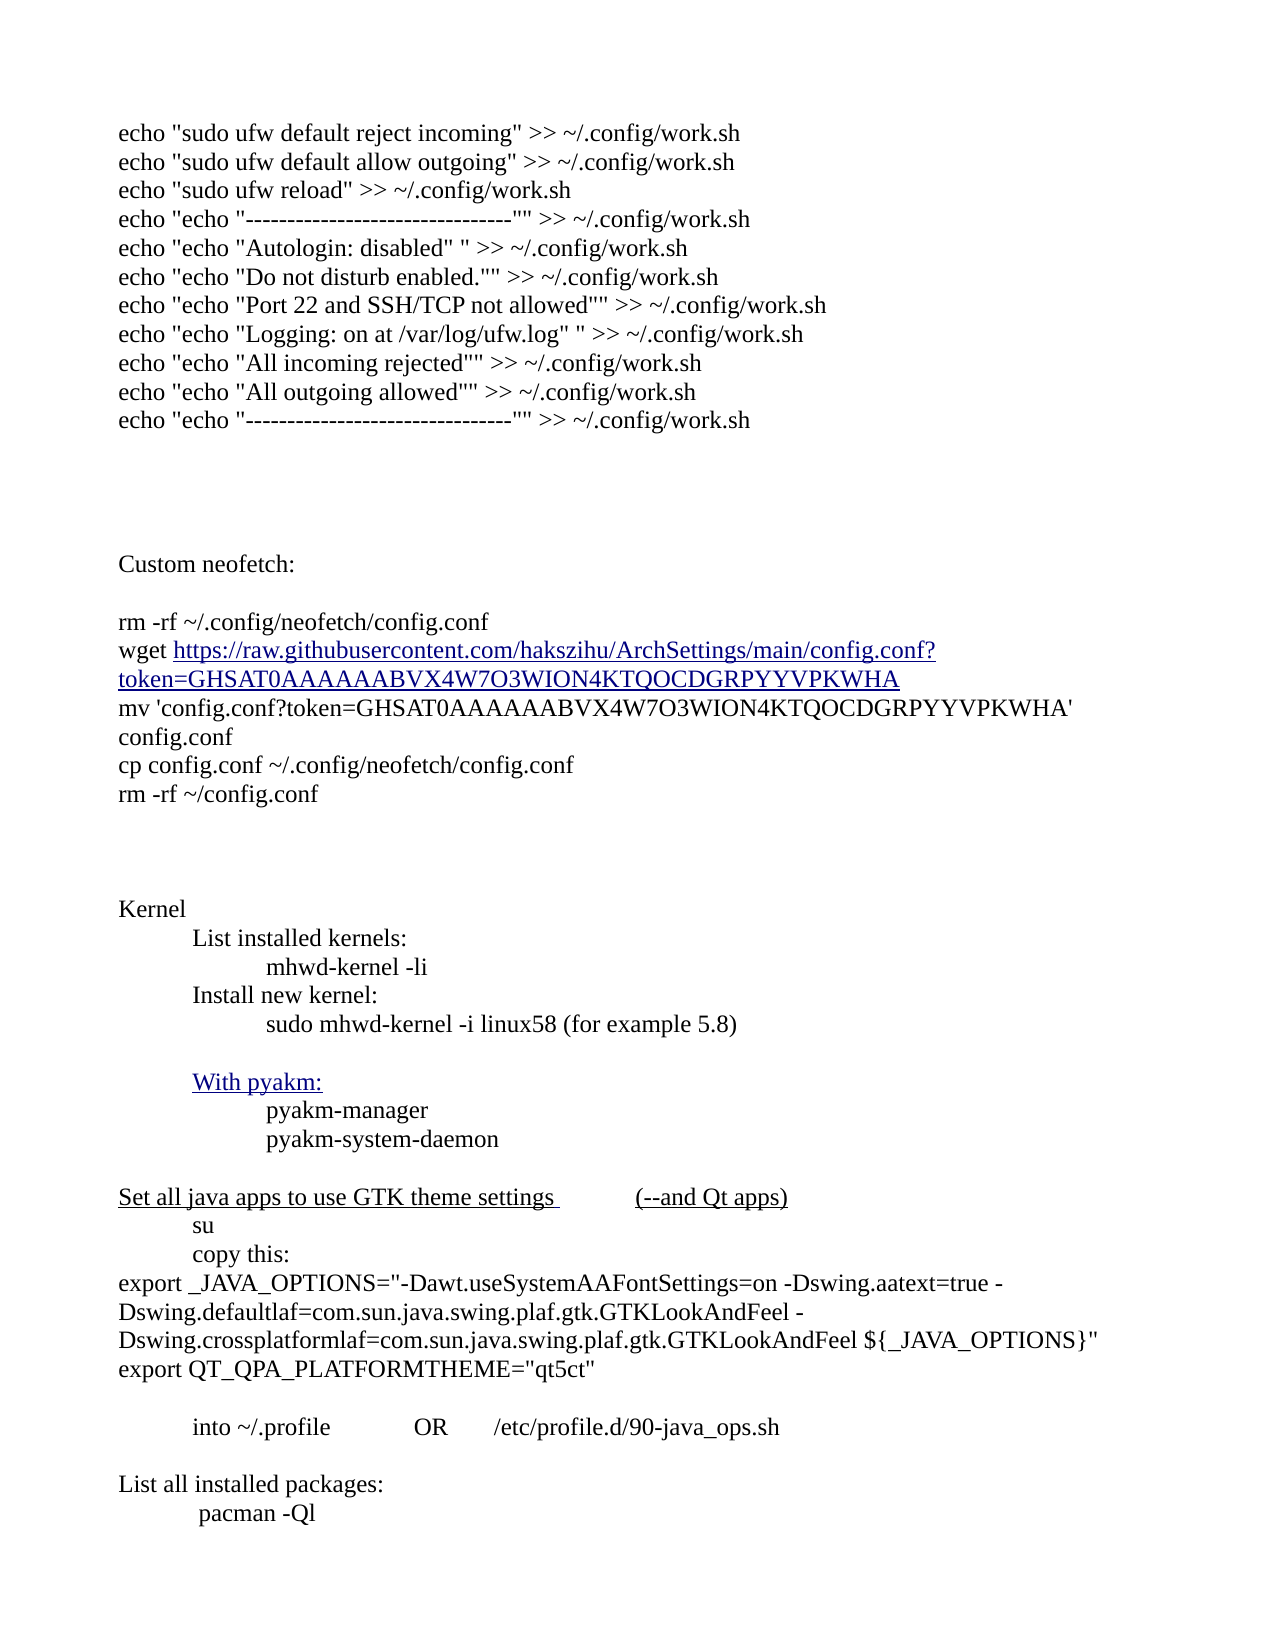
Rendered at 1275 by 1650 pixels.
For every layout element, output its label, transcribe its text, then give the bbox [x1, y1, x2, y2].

text echo "echo "All incoming rejected"" >> ~/.config/work.sh [118, 348, 1157, 377]
text copy this: [118, 1239, 1157, 1268]
text su [118, 1211, 1157, 1239]
text Custom neofetch: [118, 549, 1157, 578]
text into ~/.profile OR /etc/profile.d/90-java_ops.sh [118, 1412, 1157, 1441]
text echo "echo "All outgoing allowed"" >> ~/.config/work.sh [118, 377, 1157, 406]
text pyakm-manager [118, 1096, 1157, 1124]
text echo "echo "Do not disturb enabled."" >> ~/.config/work.sh [118, 262, 1157, 291]
text cp config.conf ~/.config/neofetch/config.conf [118, 751, 1157, 779]
text pyakm-system-daemon [118, 1124, 1157, 1153]
text Kernel [118, 894, 1157, 923]
text mv 'config.conf?token=GHSAT0AAAAAABVX4W7O3WION4KTQOCDGRPYYVPKWHA' config.conf [118, 693, 1157, 751]
text rm -rf ~/config.conf [118, 779, 1157, 808]
text List all installed packages: [118, 1469, 1157, 1498]
text echo "sudo ufw reload" >> ~/.config/work.sh [118, 176, 1157, 204]
text With pyakm: [118, 1067, 1157, 1096]
text Set all java apps to use GTK theme settings (--and Qt apps) [118, 1182, 1157, 1211]
text echo "echo "Logging: on at /var/log/ufw.log" " >> ~/.config/work.sh [118, 319, 1157, 348]
text sudo mhwd-kernel -i linux58 (for example 5.8) [118, 1009, 1157, 1038]
text echo "echo "--------------------------------"" >> ~/.config/work.sh [118, 204, 1157, 233]
text mhwd-kernel -li [118, 952, 1157, 981]
text echo "echo "--------------------------------"" >> ~/.config/work.sh [118, 406, 1157, 434]
text export _JAVA_OPTIONS="-Dawt.useSystemAAFontSettings=on -Dswing.aatext=true -Dswing.defaultlaf=com.sun.java.swing.plaf.gtk.GTKLookAndFeel -Dswing.crossplatformlaf=com.sun.java.swing.plaf.gtk.GTKLookAndFeel ${_JAVA_OPTIONS}" [118, 1268, 1157, 1354]
text echo "echo "Autologin: disabled" " >> ~/.config/work.sh [118, 233, 1157, 262]
text Install new kernel: [118, 981, 1157, 1009]
text wget https://raw.githubusercontent.com/hakszihu/ArchSettings/main/config.conf?token=GHSAT0AAAAAABVX4W7O3WION4KTQOCDGRPYYVPKWHA [118, 636, 1157, 693]
text pacman -Ql [118, 1498, 1157, 1527]
text rm -rf ~/.config/neofetch/config.conf [118, 607, 1157, 636]
text echo "sudo ufw default reject incoming" >> ~/.config/work.sh [118, 118, 1157, 147]
text export QT_QPA_PLATFORMTHEME="qt5ct" [118, 1354, 1157, 1383]
text echo "echo "Port 22 and SSH/TCP not allowed"" >> ~/.config/work.sh [118, 291, 1157, 319]
text List installed kernels: [118, 923, 1157, 952]
text echo "sudo ufw default allow outgoing" >> ~/.config/work.sh [118, 147, 1157, 176]
